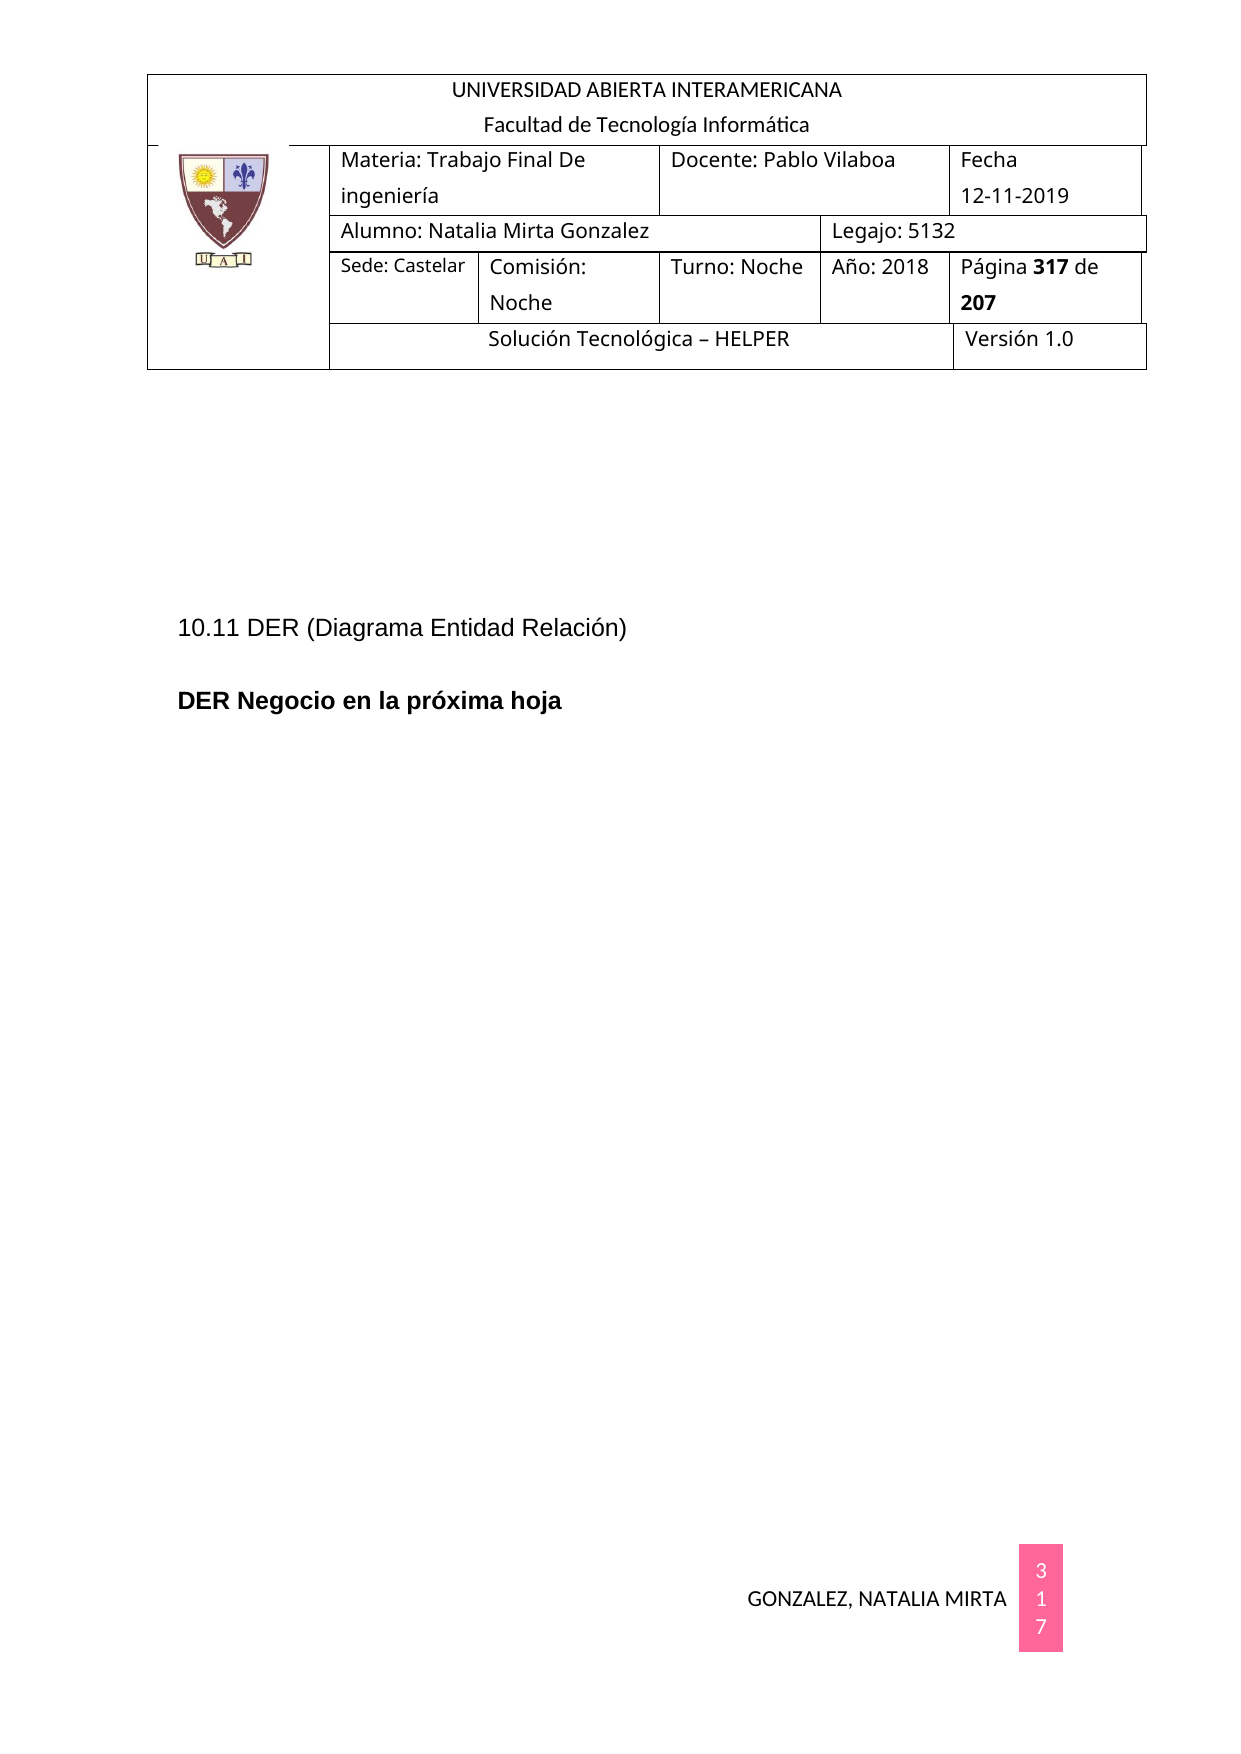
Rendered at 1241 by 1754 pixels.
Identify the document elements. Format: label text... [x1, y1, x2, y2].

text DER Negocio en la próxima hoja [177, 686, 1063, 715]
subtitle 10.11 DER (Diagrama Entidad Relación) [177, 613, 1063, 641]
